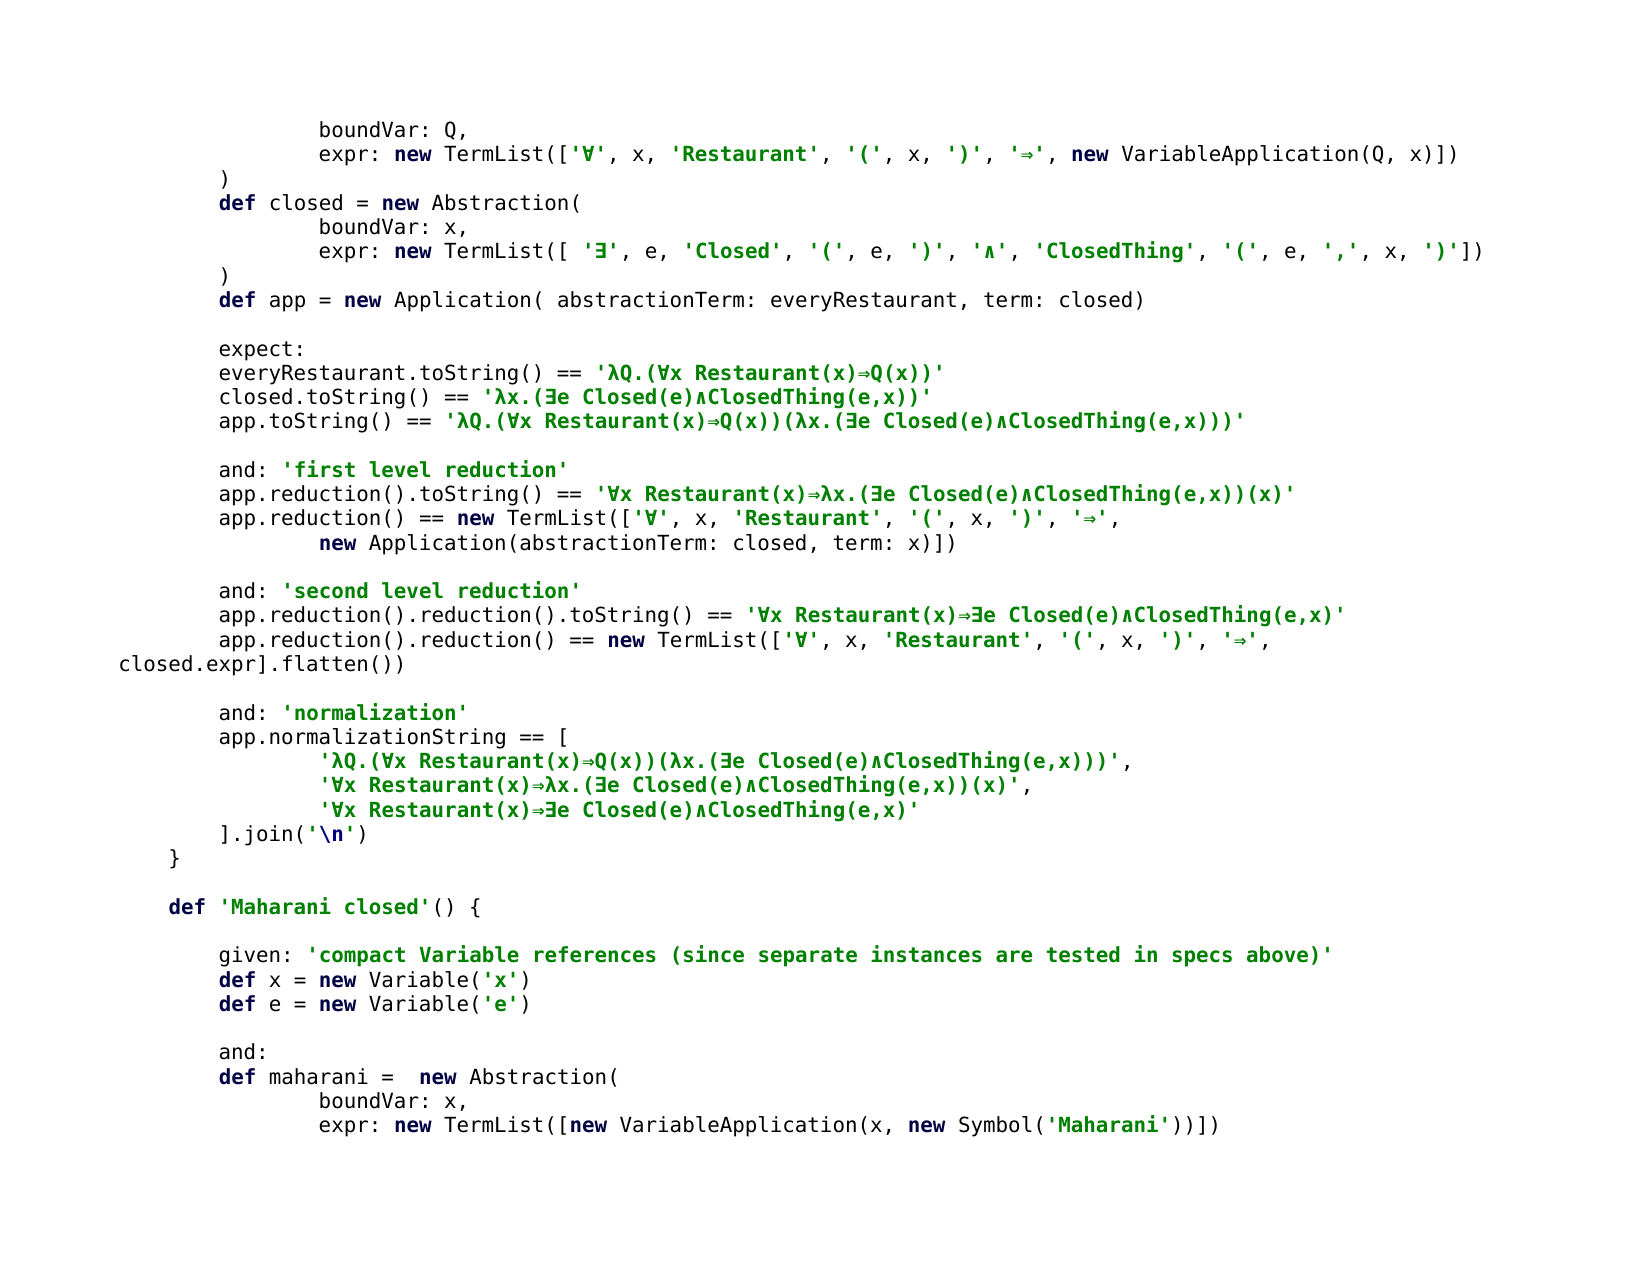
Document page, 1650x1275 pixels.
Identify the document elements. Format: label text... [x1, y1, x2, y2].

text ) [118, 167, 1532, 191]
text } [118, 846, 1532, 871]
text boundVar: x, [118, 1089, 1532, 1113]
text def 'Maharani closed'() { [118, 895, 1532, 919]
text and: 'second level reduction' [118, 579, 1532, 603]
text app.reduction().toString() == '∀x Restaurant(x)⇒λx.(∃e Closed(e)∧ClosedThing(e,x))(x)' [118, 482, 1532, 506]
text everyRestaurant.toString() == 'λQ.(∀x Restaurant(x)⇒Q(x))' [118, 361, 1532, 385]
text expr: new TermList(['∀', x, 'Restaurant', '(', x, ')', '⇒', new VariableApplication(Q, x)]) [118, 142, 1532, 167]
text 'λQ.(∀x Restaurant(x)⇒Q(x))(λx.(∃e Closed(e)∧ClosedThing(e,x)))', [118, 749, 1532, 773]
text app.reduction().reduction().toString() == '∀x Restaurant(x)⇒∃e Closed(e)∧ClosedThing(e,x)' [118, 603, 1532, 628]
text boundVar: x, [118, 215, 1532, 239]
text def maharani = new Abstraction( [118, 1065, 1532, 1089]
text '∀x Restaurant(x)⇒λx.(∃e Closed(e)∧ClosedThing(e,x))(x)', [118, 773, 1532, 798]
text new Application(abstractionTerm: closed, term: x)]) [118, 531, 1532, 555]
text def x = new Variable('x') [118, 968, 1532, 992]
text and: [118, 1040, 1532, 1065]
text closed.toString() == 'λx.(∃e Closed(e)∧ClosedThing(e,x))' [118, 385, 1532, 409]
text def e = new Variable('e') [118, 992, 1532, 1016]
text app.reduction() == new TermList(['∀', x, 'Restaurant', '(', x, ')', '⇒', [118, 506, 1532, 531]
text def closed = new Abstraction( [118, 191, 1532, 215]
text ) [118, 264, 1532, 288]
text given: 'compact Variable references (since separate instances are tested in specs above)' [118, 943, 1532, 968]
text expr: new TermList([new VariableApplication(x, new Symbol('Maharani'))]) [118, 1113, 1532, 1137]
text app.reduction().reduction() == new TermList(['∀', x, 'Restaurant', '(', x, ')', '⇒', closed.expr].flatten()) [118, 628, 1532, 676]
text boundVar: Q, [118, 118, 1532, 142]
text '∀x Restaurant(x)⇒∃e Closed(e)∧ClosedThing(e,x)' [118, 798, 1532, 822]
text def app = new Application( abstractionTerm: everyRestaurant, term: closed) [118, 288, 1532, 312]
text app.toString() == 'λQ.(∀x Restaurant(x)⇒Q(x))(λx.(∃e Closed(e)∧ClosedThing(e,x)))' [118, 409, 1532, 434]
text ].join('\n') [118, 822, 1532, 846]
text expr: new TermList([ '∃', e, 'Closed', '(', e, ')', '∧', 'ClosedThing', '(', e, ',', x, ')']) [118, 239, 1532, 264]
text expect: [118, 337, 1532, 361]
text app.normalizationString == [ [118, 725, 1532, 749]
text and: 'first level reduction' [118, 458, 1532, 482]
text and: 'normalization' [118, 701, 1532, 725]
